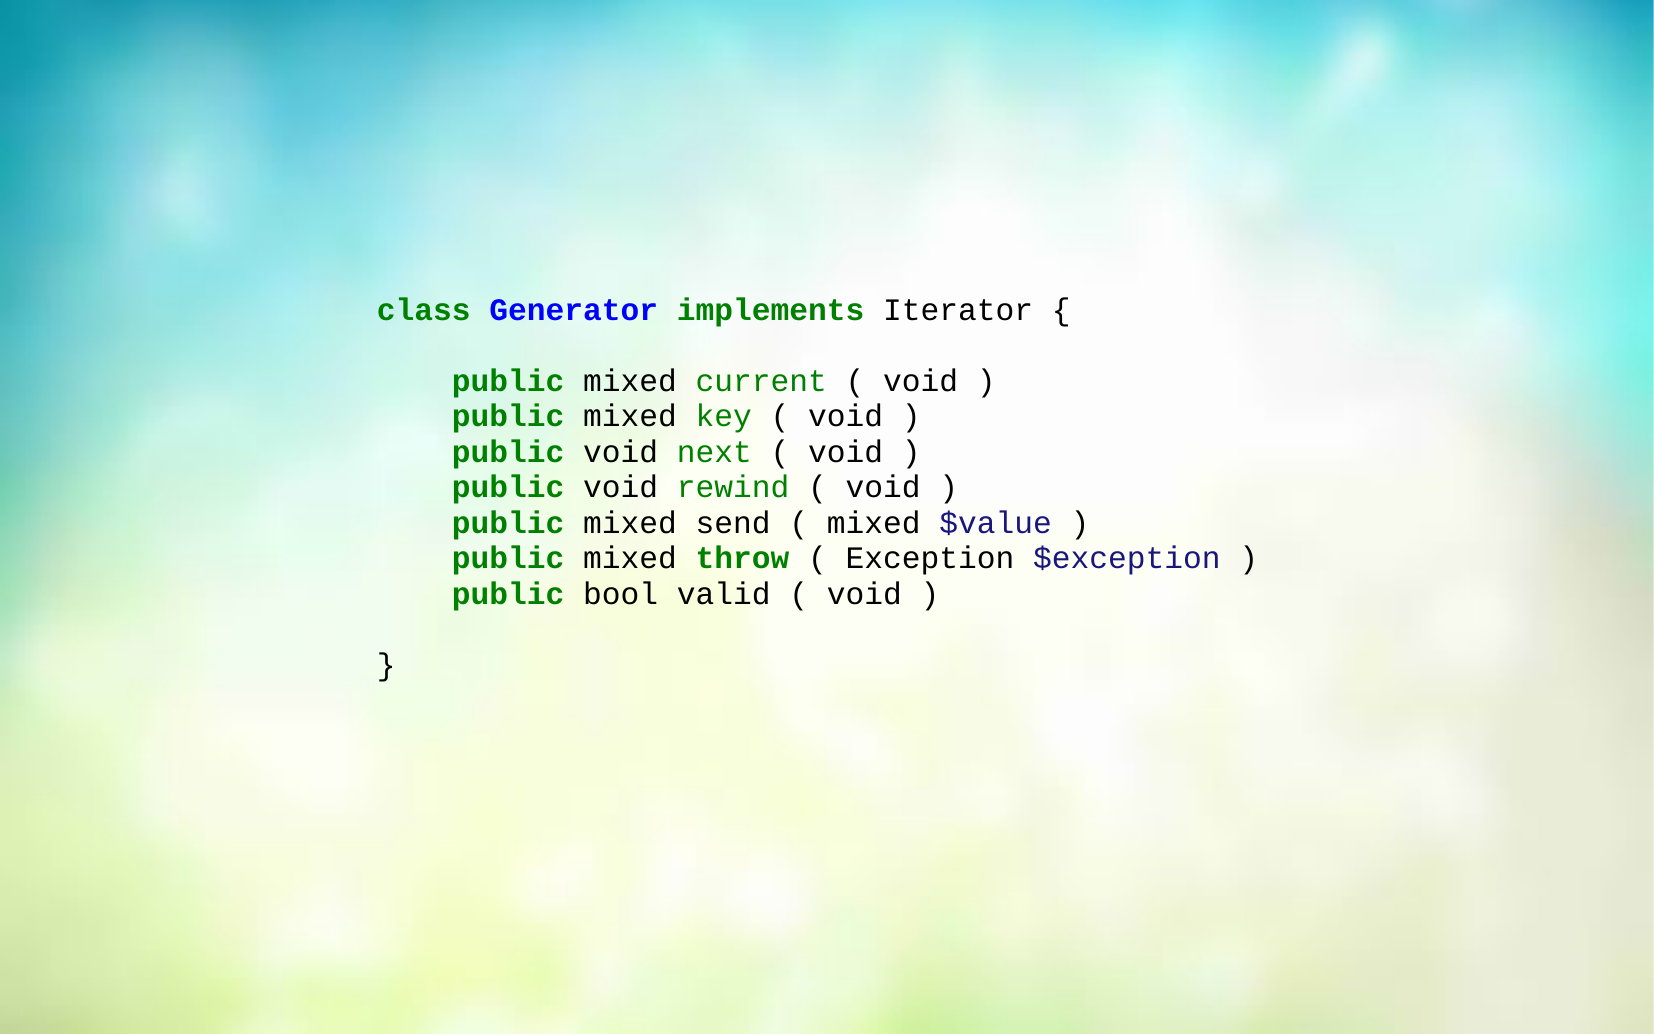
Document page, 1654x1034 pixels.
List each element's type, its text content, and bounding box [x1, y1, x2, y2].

picture [0, 0, 1654, 1034]
text_box class Generator implements Iterator { public mixed current ( void ) public mixed key ( void ) public void next ( void ) public void rewind ( void ) public mixed send ( mixed $value ) public mixed throw ( Exception $exception ) public bool valid ( void ) } [362, 287, 1292, 747]
